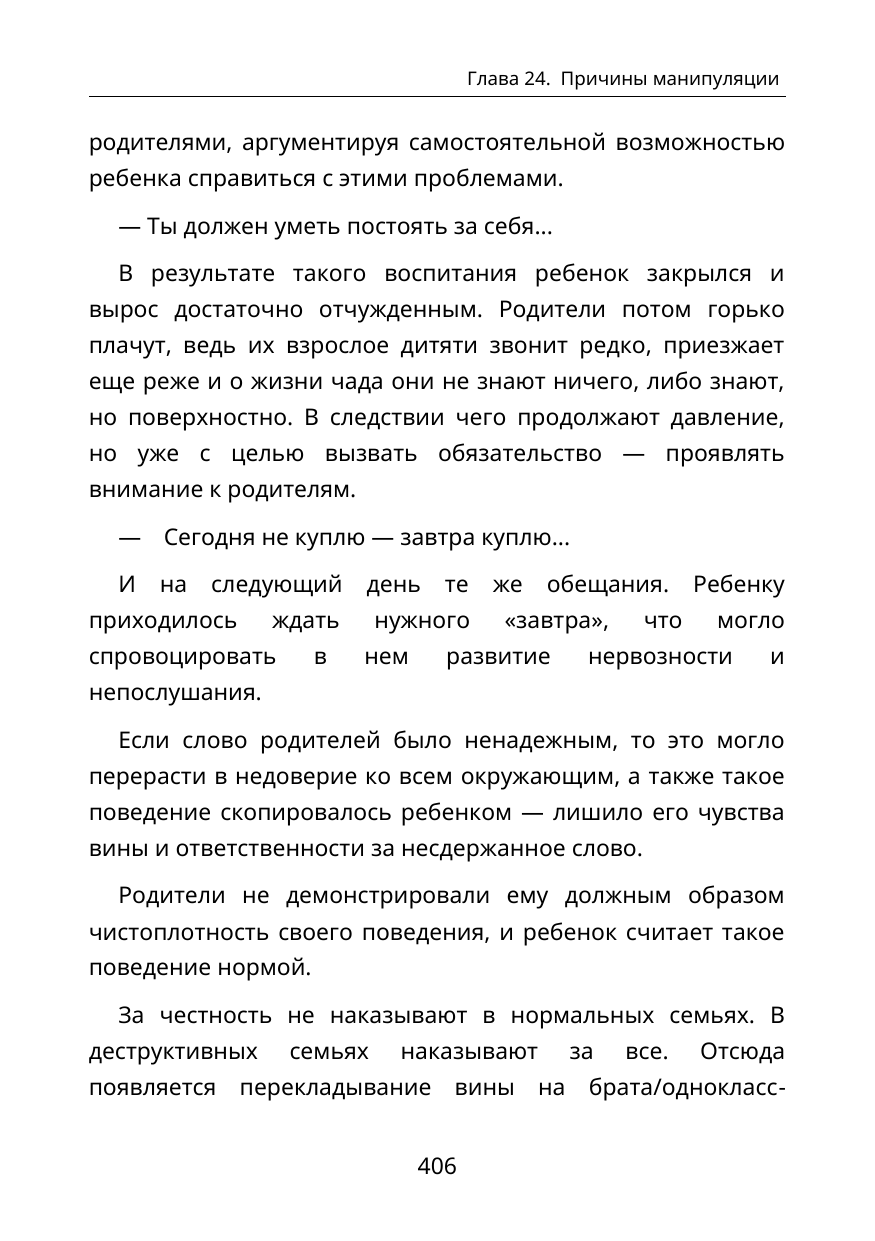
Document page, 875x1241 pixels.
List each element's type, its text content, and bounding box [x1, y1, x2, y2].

text — Ты должен уметь постоять за себя... [88, 210, 786, 241]
text Если слово родителей было ненадежным, то это могло перерасти в недоверие ко всем окружающим, а также такое поведение скопировалось ребенком — лишило его чувства вины и ответственности за несдержанное слово. [88, 724, 786, 863]
text Родители не демонстрировали ему должным образом чистоплотность своего поведения, и ребенок считает такое поведение нормой. [88, 879, 786, 983]
list Сегодня не куплю — завтра куплю... [88, 521, 786, 552]
text За честность не наказывают в нормальных семьях. В деструктивных семьях наказывают за все. Отсюда появляется перекладывание вины на брата/однокласс­ [88, 999, 786, 1102]
text И на следующий день те же обещания. Ребенку приходилось ждать нужного «завтра», что могло спровоцировать в нем развитие нервозности и непослушания. [88, 568, 786, 707]
text В результате такого воспитания ребенок закрылся и вырос достаточно отчужденным. Родители потом горько плачут, ведь их взрослое дитяти звонит редко, приезжает еще реже и о жизни чада они не знают ничего, либо знают, но поверхностно. В следствии чего продолжают давление, но уже с целью вызвать обязательство — проявлять внимание к родителям. [88, 257, 786, 504]
text родителями, аргументируя самостоятельной возможностью ребенка справиться с этими проблемами. [88, 126, 786, 193]
